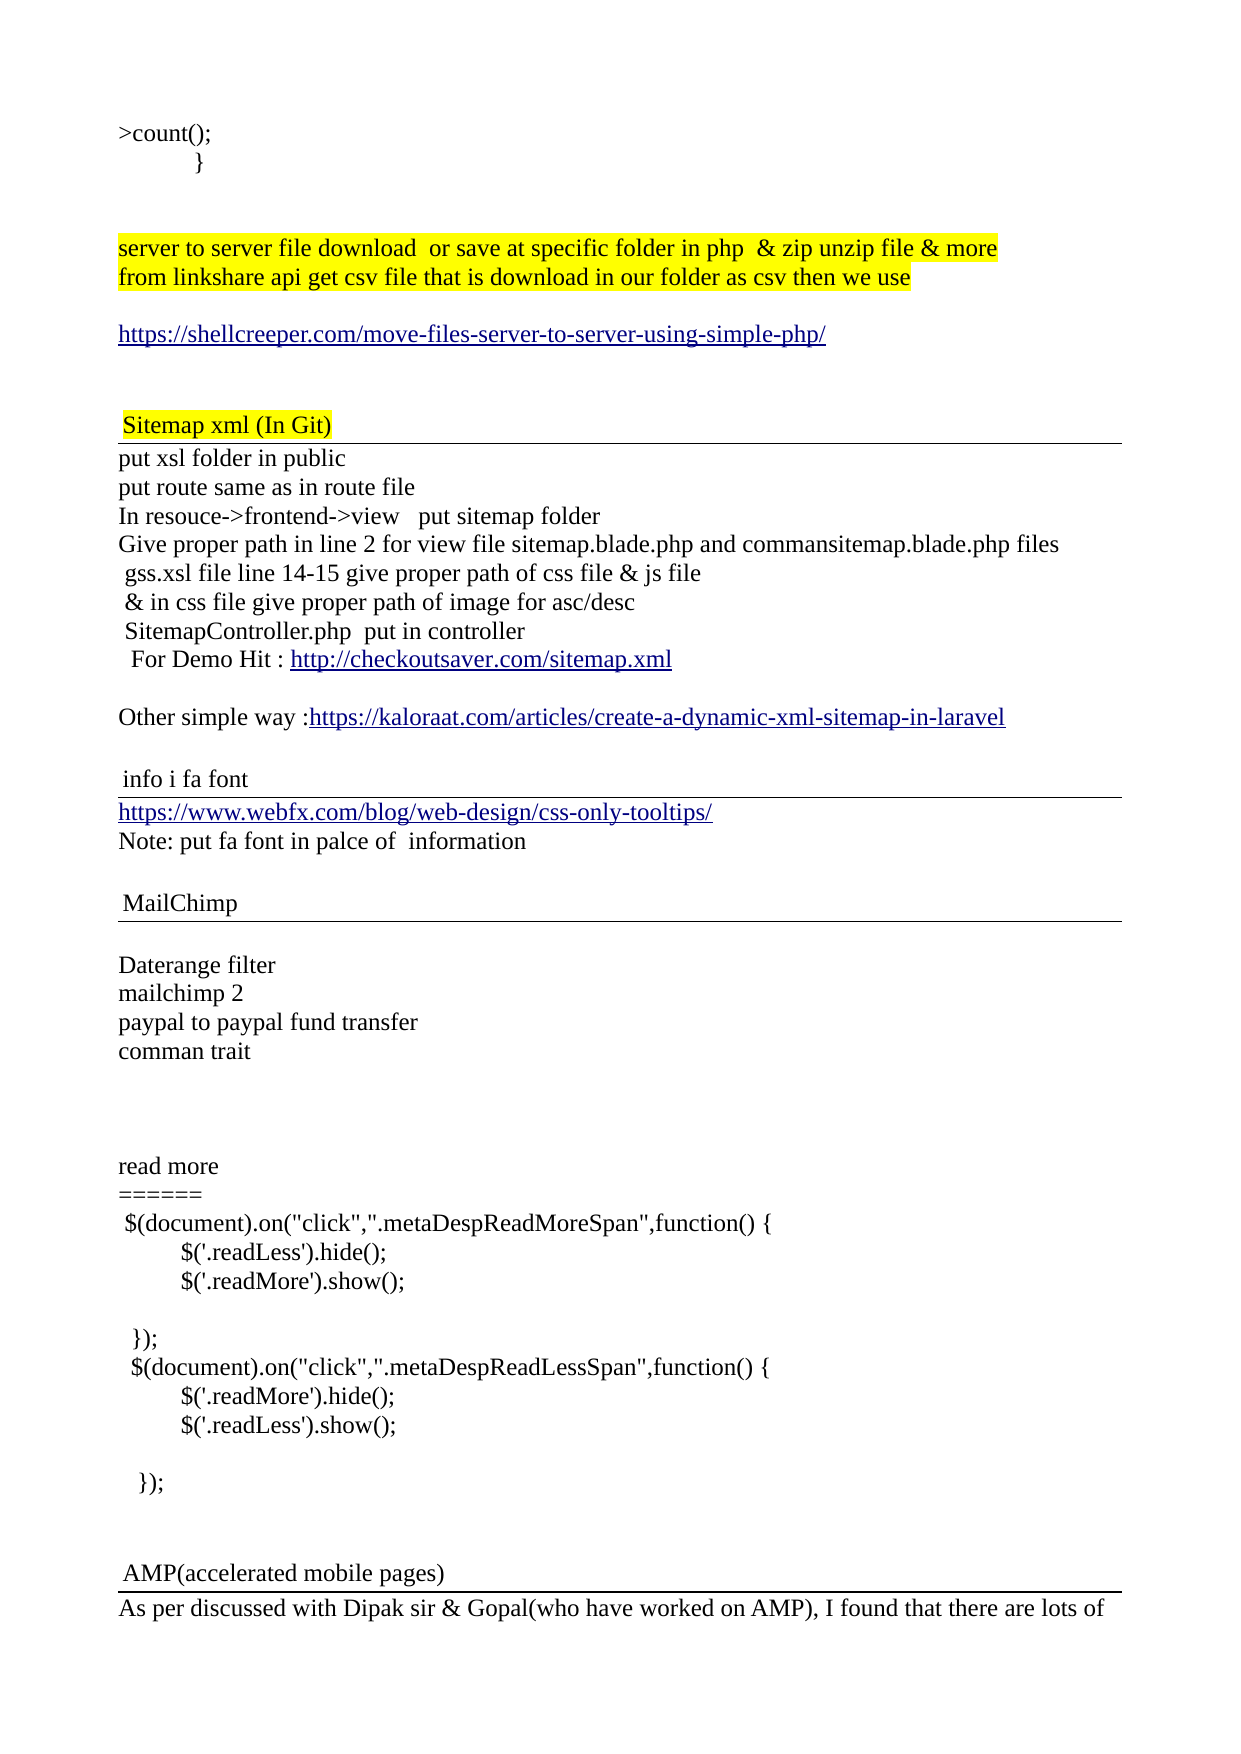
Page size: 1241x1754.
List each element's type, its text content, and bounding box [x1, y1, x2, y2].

text As per discussed with Dipak sir & Gopal(who have worked on AMP), I found that there are lots of [118, 1593, 1122, 1622]
text $('.readLess').show(); [118, 1410, 1122, 1438]
text } [118, 147, 1122, 176]
text Other simple way :https://kaloraat.com/articles/create-a-dynamic-xml-sitemap-in-laravel [118, 702, 1122, 731]
text Give proper path in line 2 for view file sitemap.blade.php and commansitemap.blade.php files [118, 529, 1122, 558]
text $('.readMore').hide(); [118, 1381, 1122, 1410]
text ====== [118, 1180, 1122, 1208]
text https://www.webfx.com/blog/web-design/css-only-tooltips/ Note: put fa font in palce of information [118, 798, 1122, 854]
text >count(); [118, 118, 1122, 147]
text In resouce->frontend->view put sitemap folder [118, 501, 1122, 529]
text $('.readLess').hide(); [118, 1237, 1122, 1266]
text comman trait [118, 1036, 1122, 1065]
text SitemapController.php put in controller For Demo Hit : http://checkoutsaver.com/sitemap.xml [118, 616, 1122, 673]
text server to server file download or save at specific folder in php & zip unzip file & more from linkshare api get csv file that is download in our folder as csv then we use [118, 233, 1122, 291]
text MailChimp [118, 883, 1122, 921]
text }); [118, 1323, 1122, 1352]
text gss.xsl file line 14-15 give proper path of css file & js file & in css file give proper path of image for asc/desc [118, 558, 1122, 616]
text info i fa font [118, 759, 1122, 797]
text $(document).on("click",".metaDespReadMoreSpan",function() { [118, 1208, 1122, 1237]
text AMP(accelerated mobile pages) [118, 1553, 1122, 1591]
text put xsl folder in public put route same as in route file [118, 444, 1122, 501]
text $('.readMore').show(); [118, 1266, 1122, 1295]
text https://shellcreeper.com/move-files-server-to-server-using-simple-php/ [118, 319, 1122, 348]
text $(document).on("click",".metaDespReadLessSpan",function() { [118, 1352, 1122, 1381]
text paypal to paypal fund transfer [118, 1007, 1122, 1036]
text Daterange filter [118, 950, 1122, 978]
text Sitemap xml (In Git) [118, 406, 1122, 443]
text }); [118, 1467, 1122, 1496]
text read more [118, 1151, 1122, 1180]
text mailchimp 2 [118, 978, 1122, 1007]
